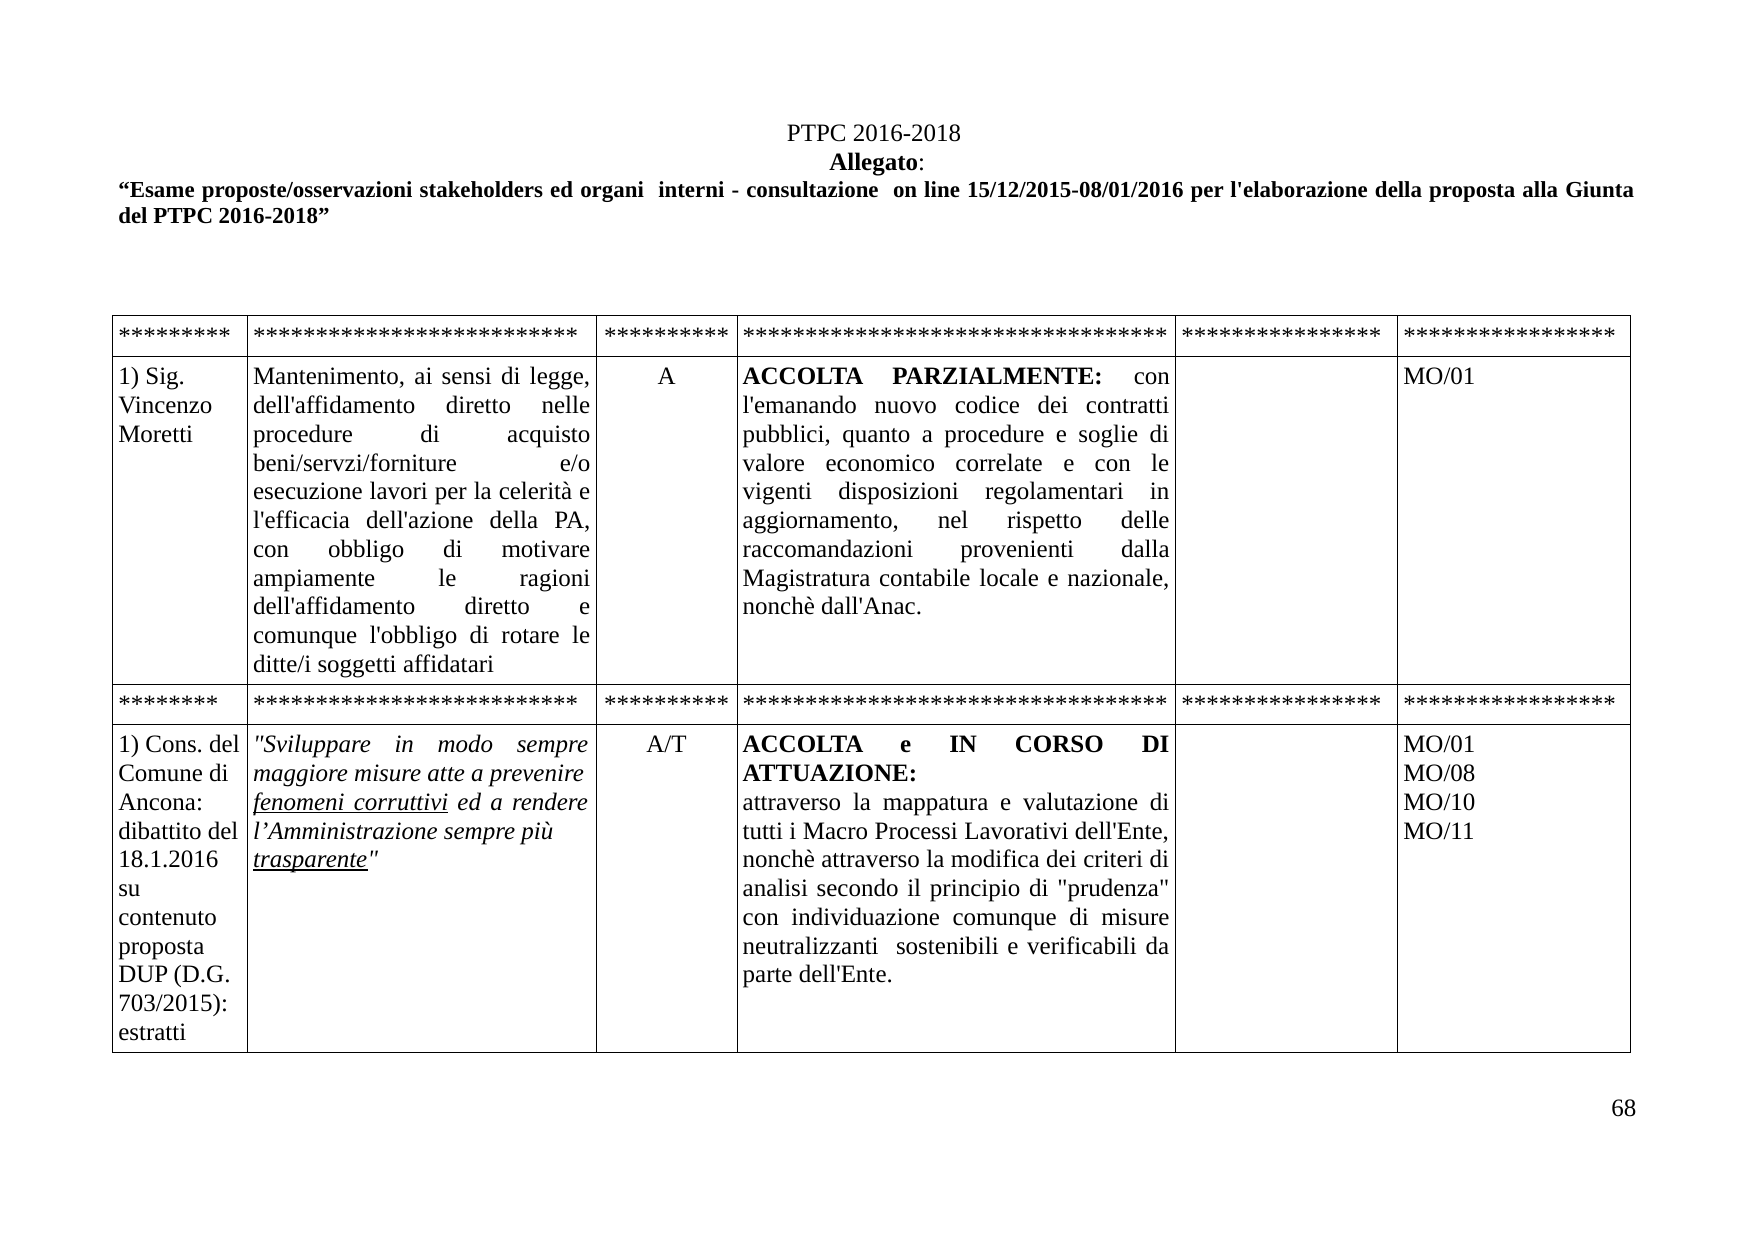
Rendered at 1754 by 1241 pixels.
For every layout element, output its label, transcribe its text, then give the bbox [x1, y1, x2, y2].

table_cell "Sviluppare in modo sempre maggiore misure atte a prevenire fenomeni corruttivi ed a rendere l’Amministrazione sempre più trasparente" [248, 725, 596, 1052]
table_cell [1176, 357, 1397, 683]
table_cell ***************** [1398, 316, 1630, 356]
table_cell **************** [1176, 685, 1397, 724]
table_cell ACCOLTA PARZIALMENTE: con l'emanando nuovo codice dei contratti pubblici, quanto a procedure e soglie di valore economico correlate e con le vigenti disposizioni regolamentari in aggiornamento, nel rispetto delle raccomandazioni provenienti dalla Magistratura contabile locale e nazionale, nonchè dall'Anac. [738, 357, 1175, 683]
table_cell ********* [113, 316, 247, 356]
table_cell MO/01 MO/08 MO/10 MO/11 [1398, 725, 1630, 1052]
table_cell ********** [597, 316, 737, 356]
table_cell ACCOLTA e IN CORSO DI ATTUAZIONE: attraverso la mappatura e valutazione di tutti i Macro Processi Lavorativi dell'Ente, nonchè attraverso la modifica dei criteri di analisi secondo il principio di "prudenza" con individuazione comunque di misure neutralizzanti sostenibili e verificabili da parte dell'Ente. [738, 725, 1175, 1052]
table_cell ********** [597, 685, 737, 724]
table_cell ********************************** [738, 685, 1175, 724]
table_cell A [597, 357, 737, 683]
table_cell Mantenimento, ai sensi di legge, dell'affidamento diretto nelle procedure di acquisto beni/servzi/forniture e/o esecuzione lavori per la celerità e l'efficacia dell'azione della PA, con obbligo di motivare ampiamente le ragioni dell'affidamento diretto e comunque l'obbligo di rotare le ditte/i soggetti affidatari [248, 357, 596, 683]
table_cell ********************************** [738, 316, 1175, 356]
table_cell ***************** [1398, 685, 1630, 724]
table_cell ******** [113, 685, 247, 724]
table_cell 1) Sig. Vincenzo Moretti [113, 357, 247, 683]
table_cell MO/01 [1398, 357, 1630, 683]
table_cell ************************** [248, 685, 596, 724]
table_cell 1) Cons. del Comune di Ancona: dibattito del 18.1.2016 su contenuto proposta DUP (D.G. 703/2015): estratti [113, 725, 247, 1052]
table_cell **************** [1176, 316, 1397, 356]
table_cell ************************** [248, 316, 596, 356]
table_cell [1176, 725, 1397, 1052]
table_cell A/T [597, 725, 737, 1052]
